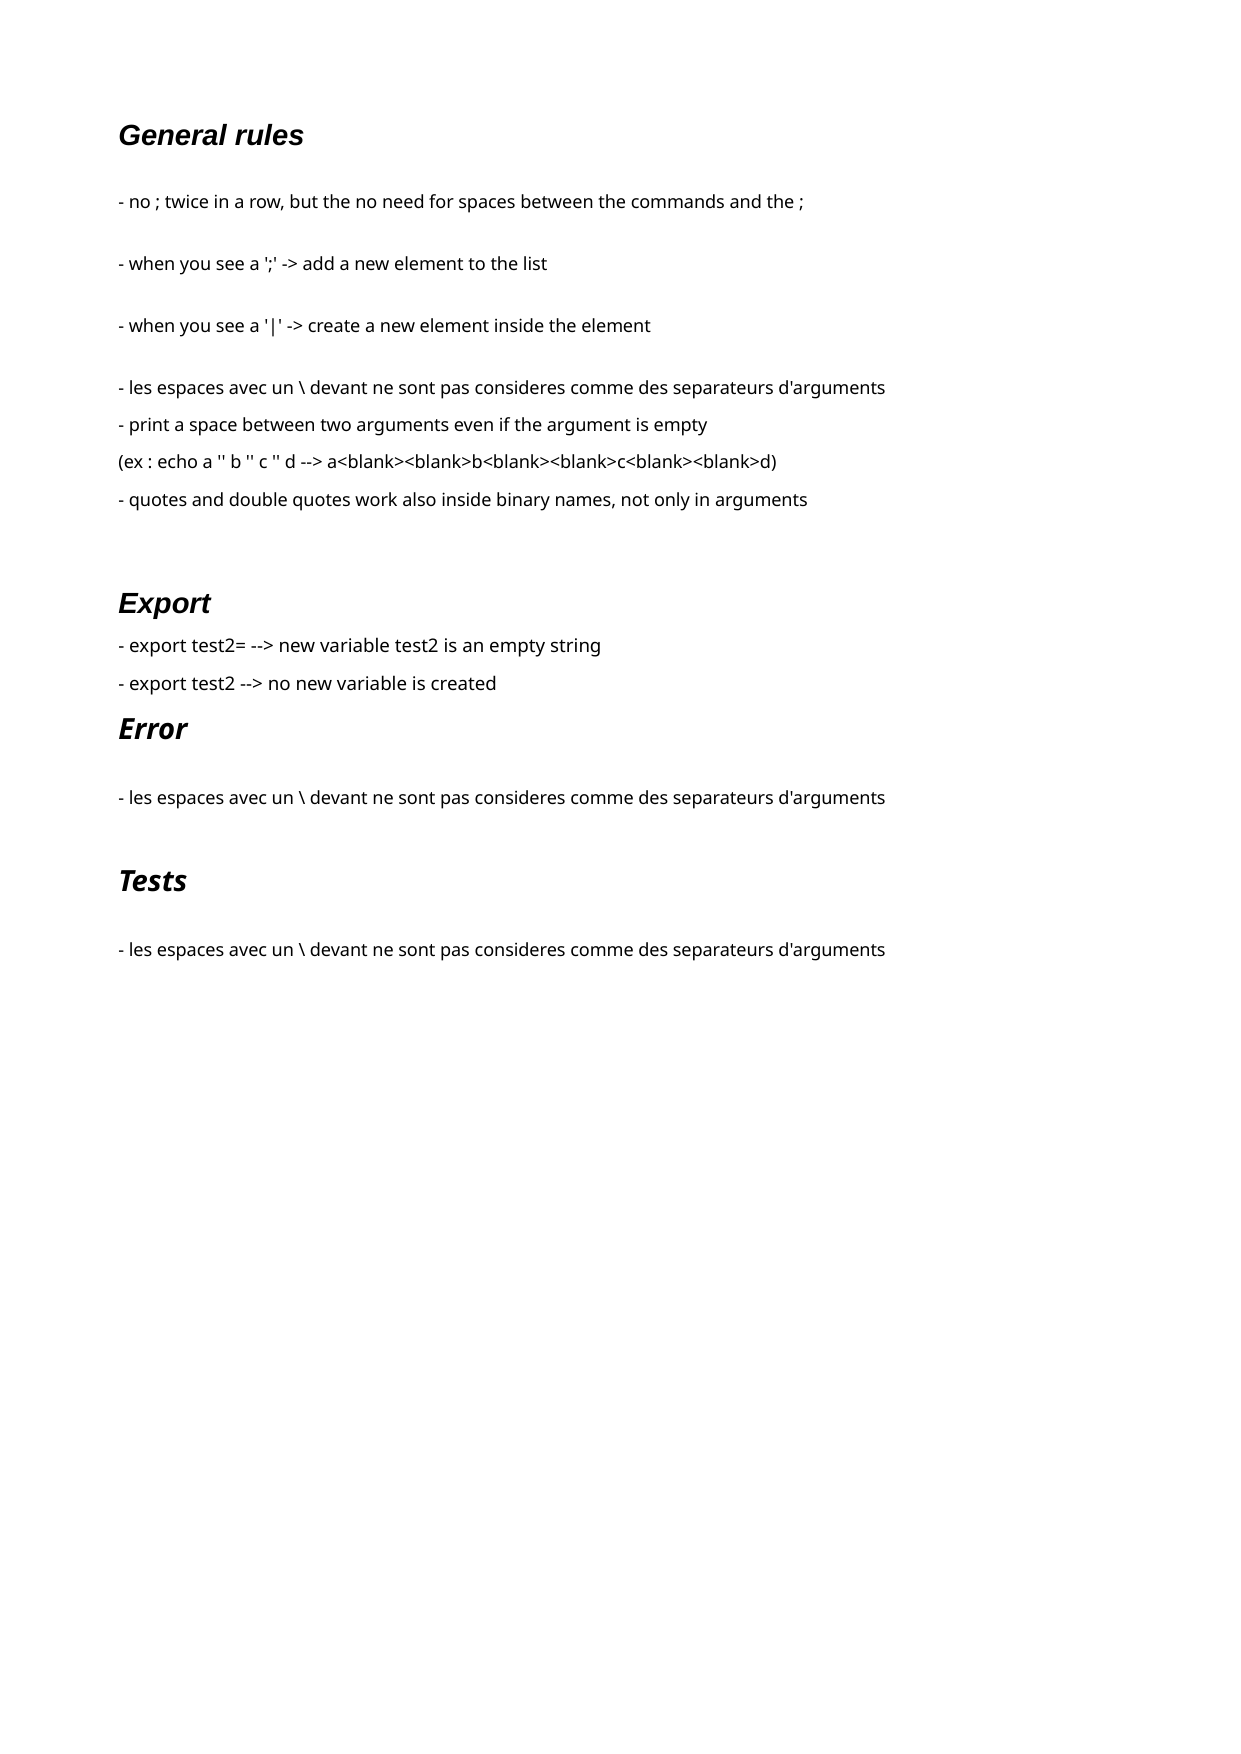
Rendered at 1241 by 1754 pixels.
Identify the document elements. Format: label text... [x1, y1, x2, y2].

subtitle - when you see a ';' -> add a new element to the list [118, 251, 1122, 276]
text - quotes and double quotes work also inside binary names, not only in arguments [118, 487, 1122, 511]
text Error [118, 708, 1122, 748]
subtitle Export [118, 586, 1122, 619]
text Tests [118, 860, 1122, 900]
text - print a space between two arguments even if the argument is empty [118, 412, 1122, 437]
text - export test2 --> no new variable is created [118, 670, 1122, 695]
text (ex : echo a '' b '' c '' d --> a<blank><blank>b<blank><blank>c<blank><blank>d) [118, 449, 1122, 474]
subtitle - when you see a '|' -> create a new element inside the element [118, 313, 1122, 338]
subtitle - les espaces avec un \ devant ne sont pas consideres comme des separateurs d'arguments [118, 375, 1122, 400]
subtitle - les espaces avec un \ devant ne sont pas consideres comme des separateurs d'arguments [118, 937, 1122, 962]
subtitle General rules [118, 118, 1122, 152]
subtitle - no ; twice in a row, but the no need for spaces between the commands and the ; [118, 189, 1122, 214]
subtitle - les espaces avec un \ devant ne sont pas consideres comme des separateurs d'arguments [118, 785, 1122, 810]
text - export test2= --> new variable test2 is an empty string [118, 632, 1122, 657]
